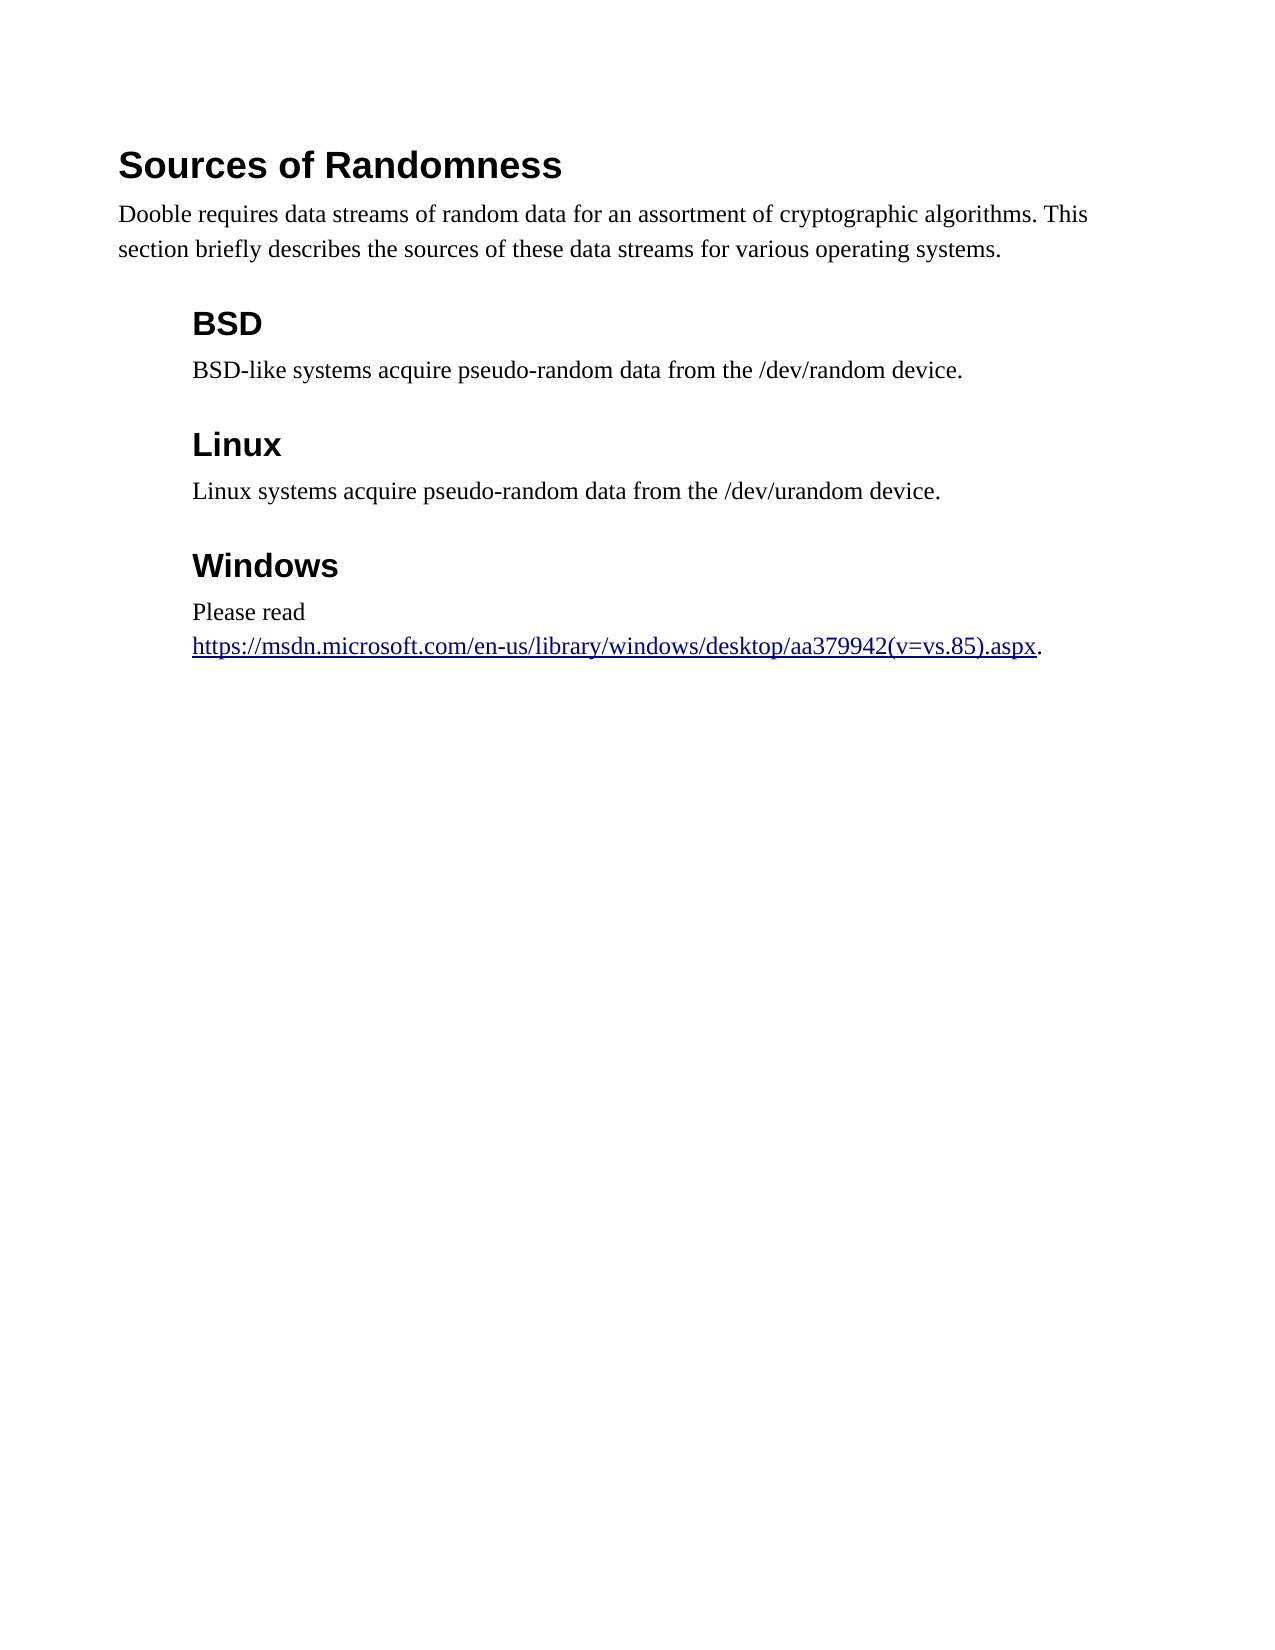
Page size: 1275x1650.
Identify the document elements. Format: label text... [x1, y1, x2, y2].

text BSD-like systems acquire pseudo-random data from the /dev/random device. [192, 355, 1157, 383]
subtitle Sources of Randomness [118, 143, 1157, 187]
text Linux systems acquire pseudo-random data from the /dev/urandom device. [192, 476, 1157, 504]
subtitle Linux [192, 425, 1157, 463]
subtitle BSD [192, 304, 1157, 342]
text Please read https://msdn.microsoft.com/en-us/library/windows/desktop/aa379942(v=vs.85).aspx. [192, 597, 1157, 660]
text Dooble requires data streams of random data for an assortment of cryptographic algorithms. This section briefly describes the sources of these data streams for various operating systems. [118, 199, 1157, 262]
subtitle Windows [192, 546, 1157, 584]
